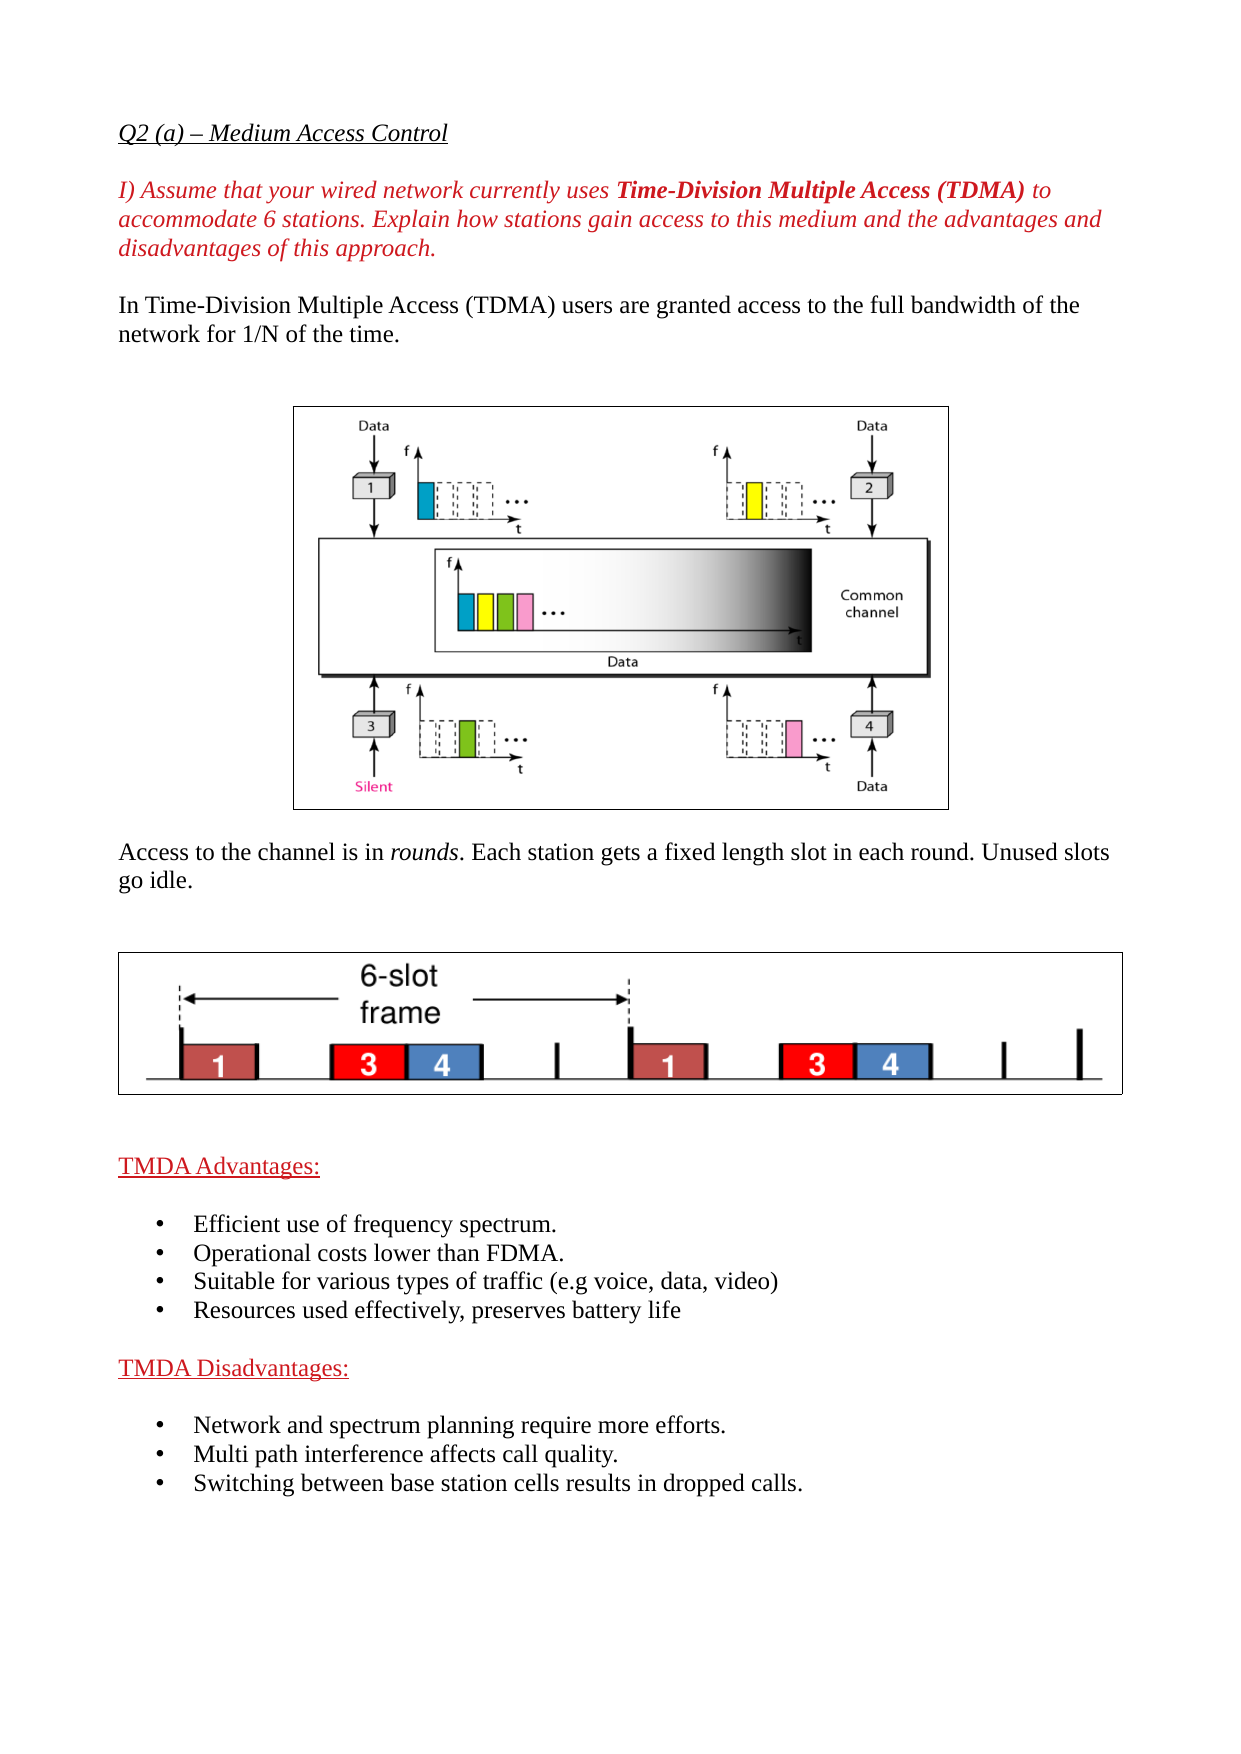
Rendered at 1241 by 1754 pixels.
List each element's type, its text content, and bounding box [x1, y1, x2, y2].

list Suitable for various types of traffic (e.g voice, data, video) [156, 1266, 1122, 1295]
list Resources used effectively, preserves battery life [156, 1295, 1122, 1324]
list Network and spectrum planning require more efforts. [156, 1410, 1122, 1439]
list Multi path interference affects call quality. [156, 1439, 1122, 1468]
text TMDA Advantages: [118, 1151, 1122, 1180]
text Q2 (a) – Medium Access Control [118, 118, 1122, 147]
list Efficient use of frequency spectrum. [156, 1209, 1122, 1238]
picture [295, 408, 945, 807]
text I) Assume that your wired network currently uses Time-Division Multiple Access (TDMA) to accommodate 6 stations. Explain how stations gain access to this medium and the advantages and disadvantages of this approach. [118, 176, 1122, 262]
list Switching between base station cells results in dropped calls. [156, 1468, 1122, 1496]
text TMDA Disadvantages: [118, 1353, 1122, 1381]
text Access to the channel is in rounds. Each station gets a fixed length slot in each round. Unused slots go idle. [118, 837, 1122, 894]
list Operational costs lower than FDMA. [156, 1238, 1122, 1266]
text In Time-Division Multiple Access (TDMA) users are granted access to the full bandwidth of the network for 1/N of the time. [118, 291, 1122, 348]
picture [121, 955, 1119, 1091]
